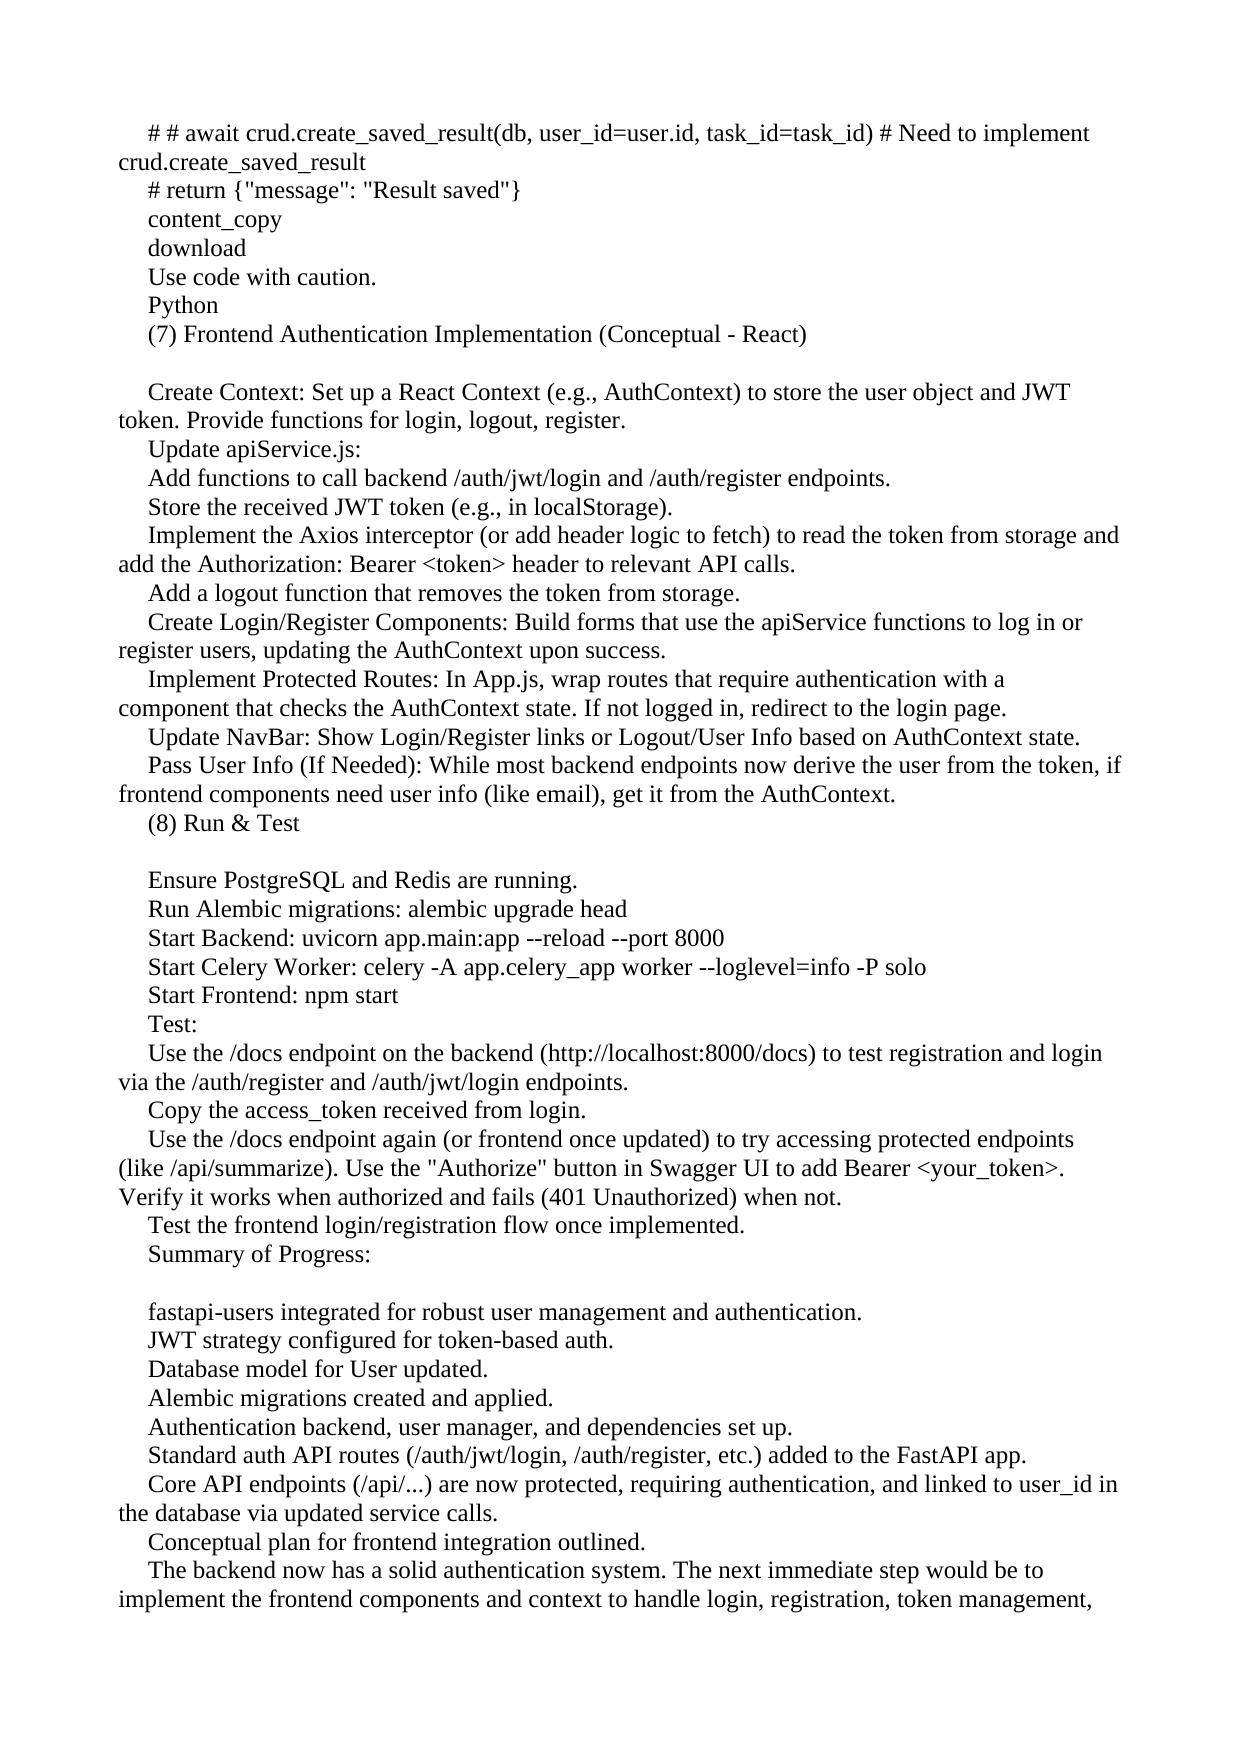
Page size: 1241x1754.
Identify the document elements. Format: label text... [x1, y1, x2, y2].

text Pass User Info (If Needed): While most backend endpoints now derive the user from the token, if frontend components need user info (like email), get it from the AuthContext. [118, 751, 1122, 808]
text Database model for User updated. [118, 1354, 1122, 1383]
text Create Context: Set up a React Context (e.g., AuthContext) to store the user object and JWT token. Provide functions for login, logout, register. [118, 377, 1122, 434]
text Authentication backend, user manager, and dependencies set up. [118, 1412, 1122, 1441]
text content_copy [118, 204, 1122, 233]
text Core API endpoints (/api/...) are now protected, requiring authentication, and linked to user_id in the database via updated service calls. [118, 1469, 1122, 1527]
text Conceptual plan for frontend integration outlined. [118, 1527, 1122, 1556]
text Add functions to call backend /auth/jwt/login and /auth/register endpoints. [118, 463, 1122, 492]
text Use the /docs endpoint on the backend (http://localhost:8000/docs) to test registration and login via the /auth/register and /auth/jwt/login endpoints. [118, 1038, 1122, 1096]
text Update NavBar: Show Login/Register links or Logout/User Info based on AuthContext state. [118, 722, 1122, 751]
text Alembic migrations created and applied. [118, 1383, 1122, 1412]
text Start Celery Worker: celery -A app.celery_app worker --loglevel=info -P solo [118, 952, 1122, 981]
text Use code with caution. [118, 262, 1122, 291]
text JWT strategy configured for token-based auth. [118, 1326, 1122, 1354]
text The backend now has a solid authentication system. The next immediate step would be to implement the frontend components and context to handle login, registration, token management, [118, 1556, 1122, 1613]
text Test the frontend login/registration flow once implemented. [118, 1211, 1122, 1239]
text Python [118, 291, 1122, 319]
text Run Alembic migrations: alembic upgrade head [118, 894, 1122, 923]
text Implement the Axios interceptor (or add header logic to fetch) to read the token from storage and add the Authorization: Bearer <token> header to relevant API calls. [118, 521, 1122, 578]
text Copy the access_token received from login. [118, 1096, 1122, 1124]
text Ensure PostgreSQL and Redis are running. [118, 866, 1122, 894]
text fastapi-users integrated for robust user management and authentication. [118, 1297, 1122, 1326]
text Add a logout function that removes the token from storage. [118, 578, 1122, 607]
text Use the /docs endpoint again (or frontend once updated) to try accessing protected endpoints (like /api/summarize). Use the "Authorize" button in Swagger UI to add Bearer <your_token>. Verify it works when authorized and fails (401 Unauthorized) when not. [118, 1124, 1122, 1211]
text download [118, 233, 1122, 262]
text Implement Protected Routes: In App.js, wrap routes that require authentication with a component that checks the AuthContext state. If not logged in, redirect to the login page. [118, 664, 1122, 722]
text Create Login/Register Components: Build forms that use the apiService functions to log in or register users, updating the AuthContext upon success. [118, 607, 1122, 664]
text Start Frontend: npm start [118, 981, 1122, 1009]
text Summary of Progress: [118, 1239, 1122, 1268]
text # return {"message": "Result saved"} [118, 176, 1122, 204]
text (8) Run & Test [118, 808, 1122, 837]
text Start Backend: uvicorn app.main:app --reload --port 8000 [118, 923, 1122, 952]
text (7) Frontend Authentication Implementation (Conceptual - React) [118, 319, 1122, 348]
text Store the received JWT token (e.g., in localStorage). [118, 492, 1122, 521]
text # # await crud.create_saved_result(db, user_id=user.id, task_id=task_id) # Need to implement crud.create_saved_result [118, 118, 1122, 176]
text Standard auth API routes (/auth/jwt/login, /auth/register, etc.) added to the FastAPI app. [118, 1441, 1122, 1469]
text Update apiService.js: [118, 434, 1122, 463]
text Test: [118, 1009, 1122, 1038]
